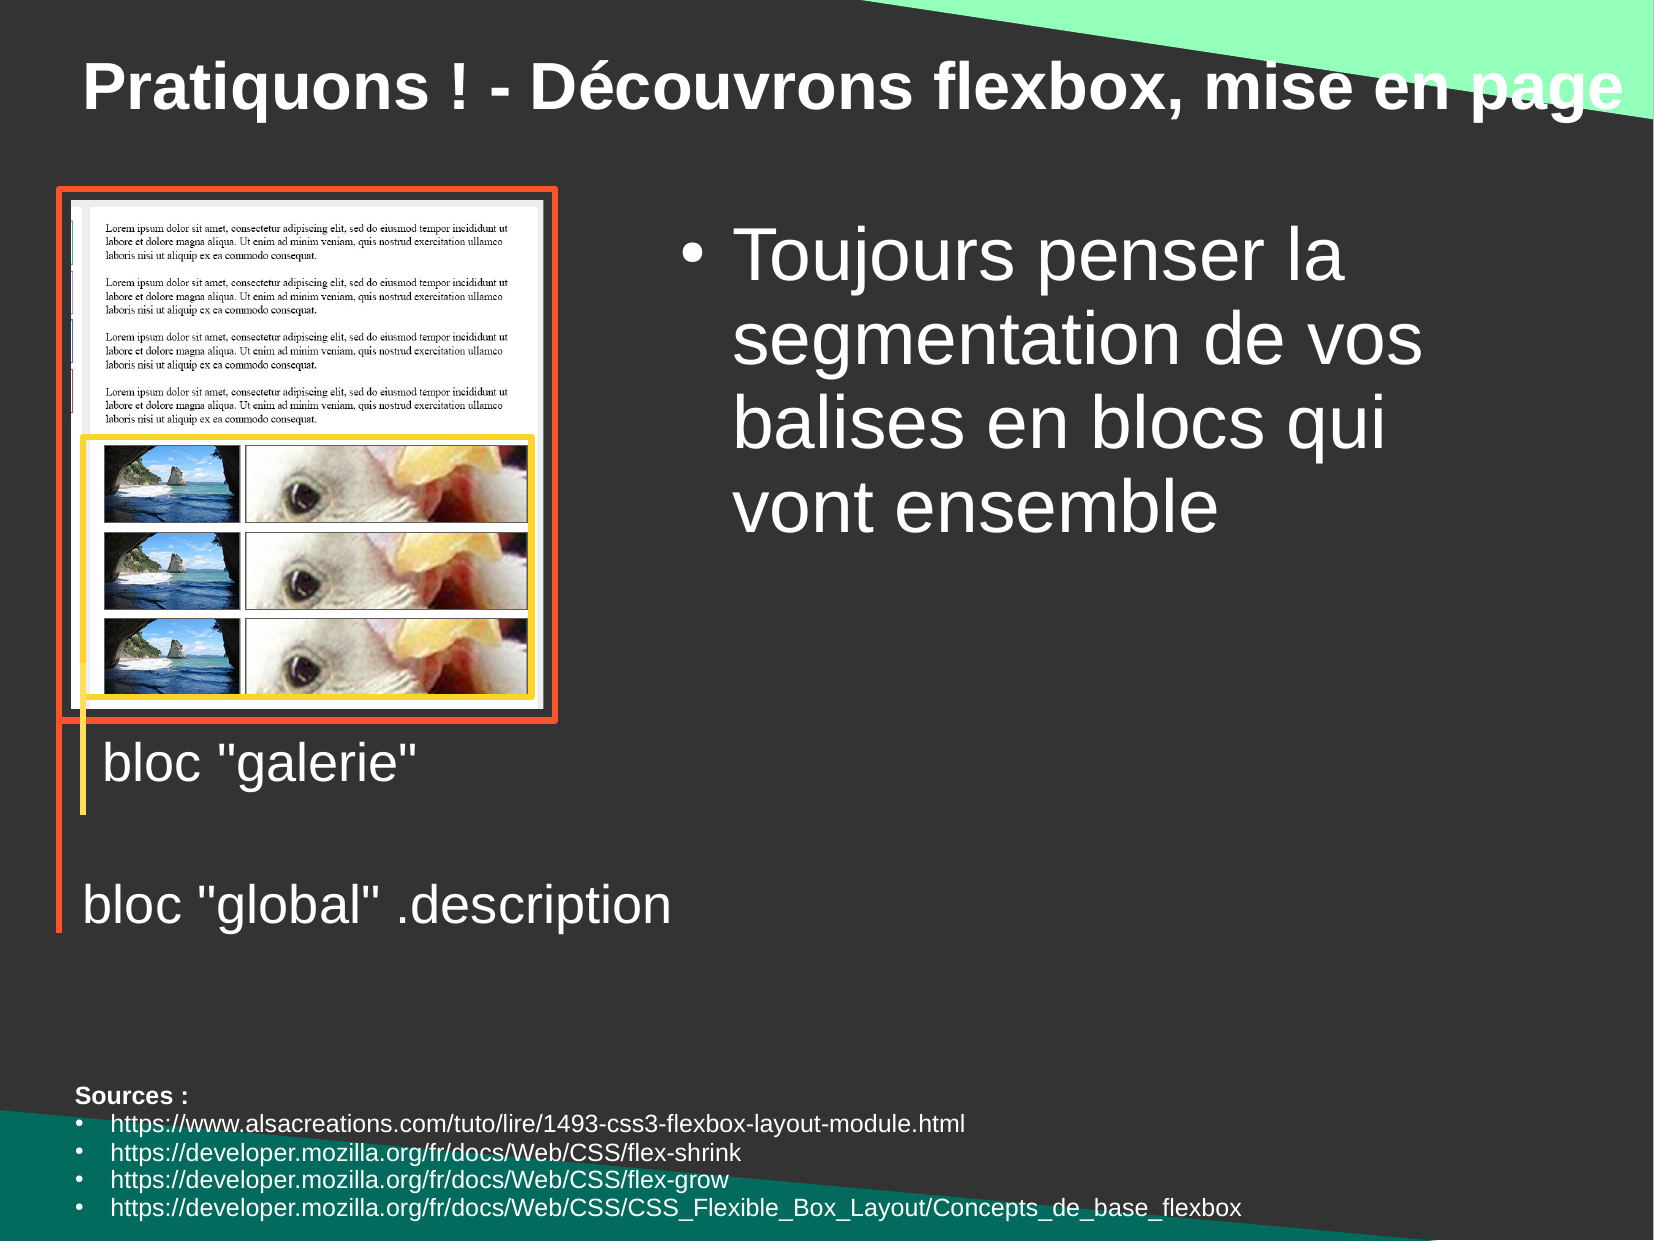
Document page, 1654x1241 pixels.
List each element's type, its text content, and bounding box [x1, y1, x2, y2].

title Pratiquons ! - Découvrons flexbox, mise en page [82, 49, 1630, 142]
picture [71, 200, 544, 709]
title bloc "galerie" [102, 732, 520, 804]
text_box Sources : https://www.alsacreations.com/tuto/lire/1493-css3-flexbox-layout-module.html https://developer.mozilla.org/fr/docs/Web/CSS/flex-shrink https://developer.mozilla.org/fr/docs/Web/CSS/flex-grow https://developer.mozilla.org/fr/docs/Web/CSS/CSS_Flexible_Box_Layout/Concepts_de_base_flexbox [60, 1074, 1546, 1241]
title bloc "global" .description [82, 874, 709, 945]
picture [86, 440, 528, 694]
list Toujours penser la segmentation de vos balises en blocs qui vont ensemble [661, 212, 1536, 1004]
text_box [860, 0, 1654, 120]
